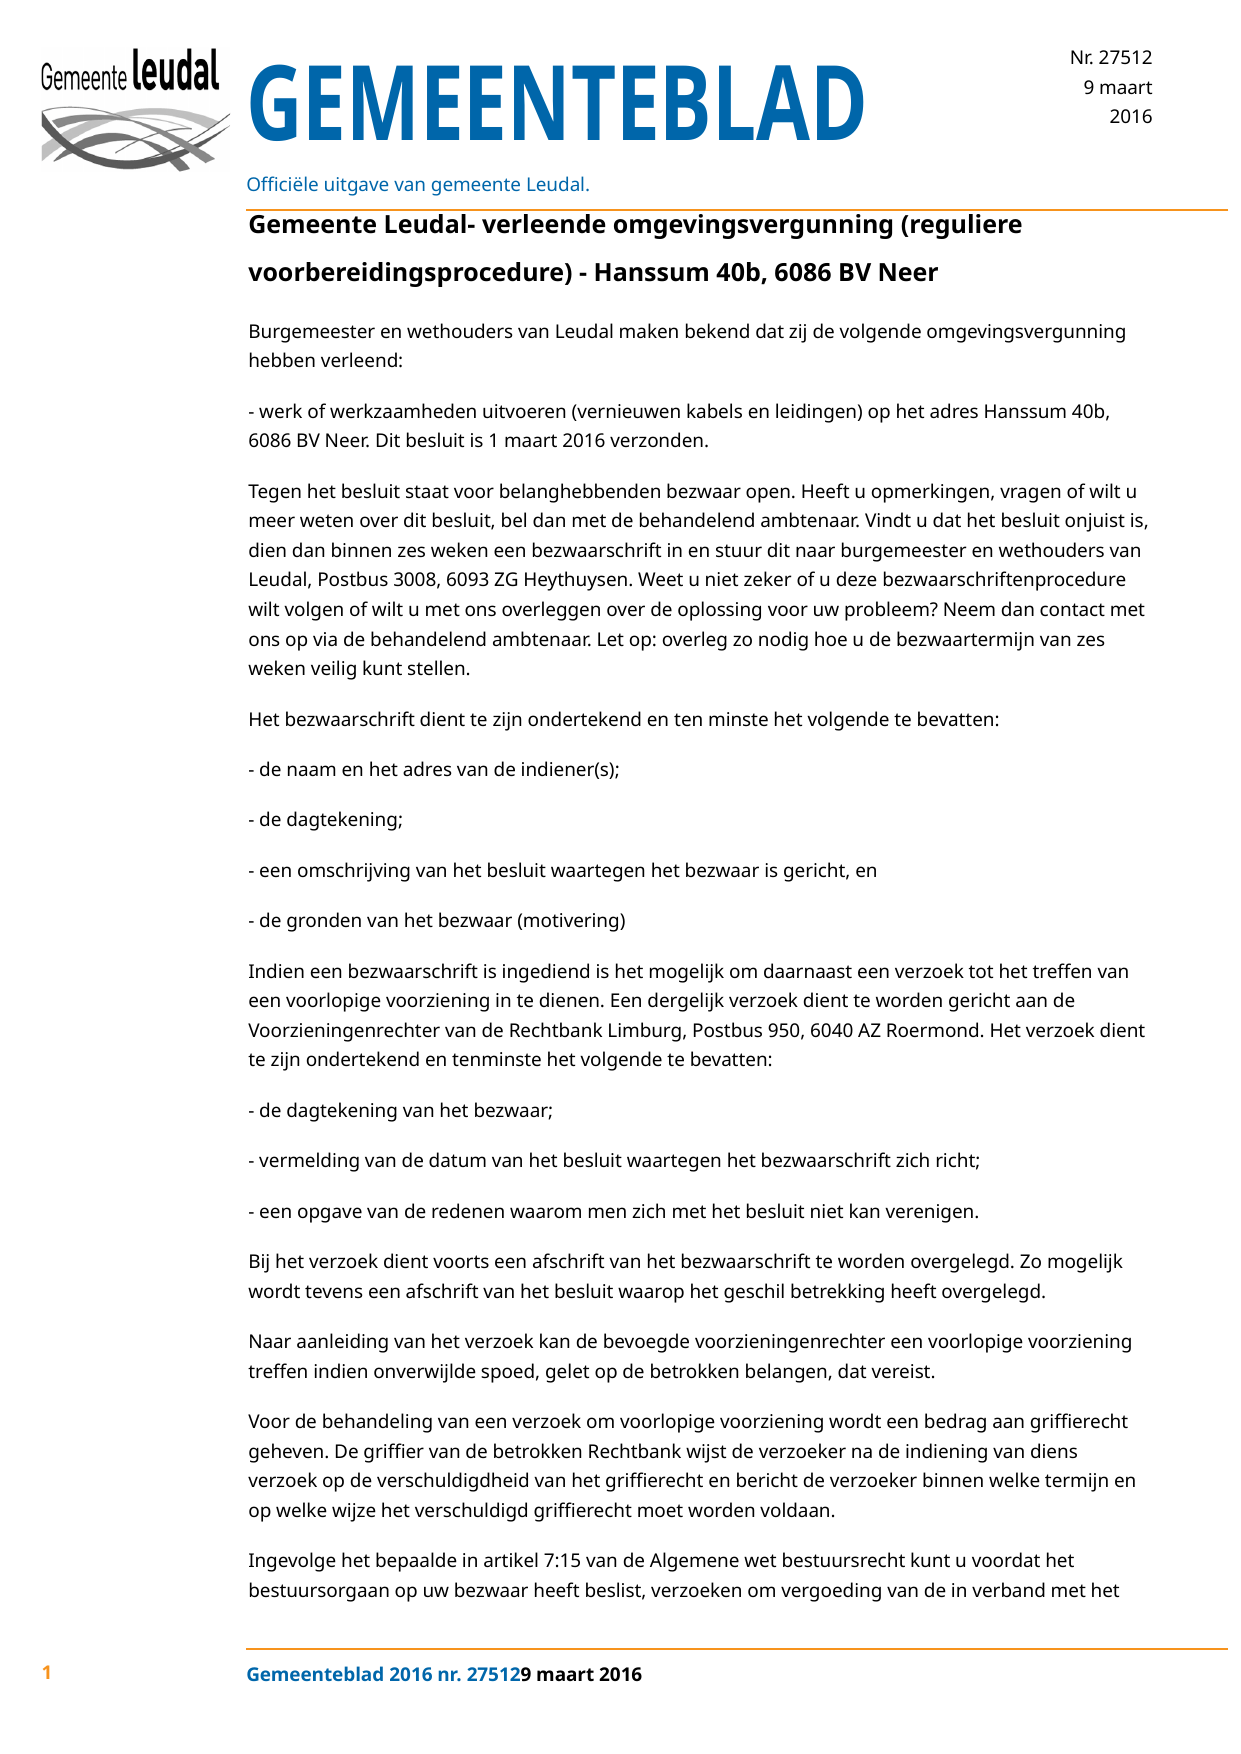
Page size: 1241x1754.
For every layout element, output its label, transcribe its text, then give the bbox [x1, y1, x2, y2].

text Het bezwaarschrift dient te zijn ondertekend en ten minste het volgende te bevatten: [248, 706, 1152, 732]
text - de dagtekening; [248, 807, 1152, 832]
text - de naam en het adres van de indiener(s); [248, 756, 1152, 782]
text Indien een bezwaarschrift is ingediend is het mogelijk om daarnaast een verzoek tot het treffen van een voorlopige voorziening in te dienen. Een dergelijk verzoek dient te worden gericht aan de Voorzieningenrechter van de Rechtbank Limburg, Postbus 950, 6040 AZ Roermond. Het verzoek dient te zijn ondertekend en tenminste het volgende te bevatten: [248, 958, 1152, 1072]
text Voor de behandeling van een verzoek om voorlopige voorziening wordt een bedrag aan griffierecht geheven. De griffier van de betrokken Rechtbank wijst de verzoeker na de indiening van diens verzoek op de verschuldigdheid van het griffierecht en bericht de verzoeker binnen welke termijn en op welke wijze het verschuldigd griffierecht moet worden voldaan. [248, 1408, 1152, 1523]
text - de dagtekening van het bezwaar; [248, 1097, 1152, 1123]
text - werk of werkzaamheden uitvoeren (vernieuwen kabels en leidingen) op het adres Hanssum 40b, 6086 BV Neer. Dit besluit is 1 maart 2016 verzonden. [248, 398, 1152, 453]
text - vermelding van de datum van het besluit waartegen het bezwaarschrift zich richt; [248, 1147, 1152, 1173]
text - een omschrijving van het besluit waartegen het bezwaar is gericht, en [248, 857, 1152, 883]
text Burgemeester en wethouders van Leudal maken bekend dat zij de volgende omgevingsvergunning hebben verleend: [248, 318, 1152, 373]
text Bij het verzoek dient voorts een afschrift van het bezwaarschrift te worden overgelegd. Zo mogelijk wordt tevens een afschrift van het besluit waarop het geschil betrekking heeft overgelegd. [248, 1248, 1152, 1304]
picture [41, 47, 231, 172]
text Gemeente Leudal- verleende omgevingsvergunning (reguliere voorbereidingsprocedure) - Hanssum 40b, 6086 BV Neer [248, 211, 1152, 288]
text - de gronden van het bezwaar (motivering) [248, 907, 1152, 933]
text - een opgave van de redenen waarom men zich met het besluit niet kan verenigen. [248, 1198, 1152, 1224]
text Naar aanleiding van het verzoek kan de bevoegde voorzieningenrechter een voorlopige voorziening treffen indien onverwijlde spoed, gelet op de betrokken belangen, dat vereist. [248, 1328, 1152, 1384]
text Tegen het besluit staat voor belanghebbenden bezwaar open. Heeft u opmerkingen, vragen of wilt u meer weten over dit besluit, bel dan met de behandelend ambtenaar. Vindt u dat het besluit onjuist is, dien dan binnen zes weken een bezwaarschrift in en stuur dit naar burgemeester en wethouders van Leudal, Postbus 3008, 6093 ZG Heythuysen. Weet u niet zeker of u deze bezwaarschriftenprocedure wilt volgen of wilt u met ons overleggen over de oplossing voor uw probleem? Neem dan contact met ons op via de behandelend ambtenaar. Let op: overleg zo nodig hoe u de bezwaartermijn van zes weken veilig kunt stellen. [248, 478, 1152, 681]
text Ingevolge het bepaalde in artikel 7:15 van de Algemene wet bestuursrecht kunt u voordat het bestuursorgaan op uw bezwaar heeft beslist, verzoeken om vergoeding van de in verband met het [248, 1547, 1152, 1603]
